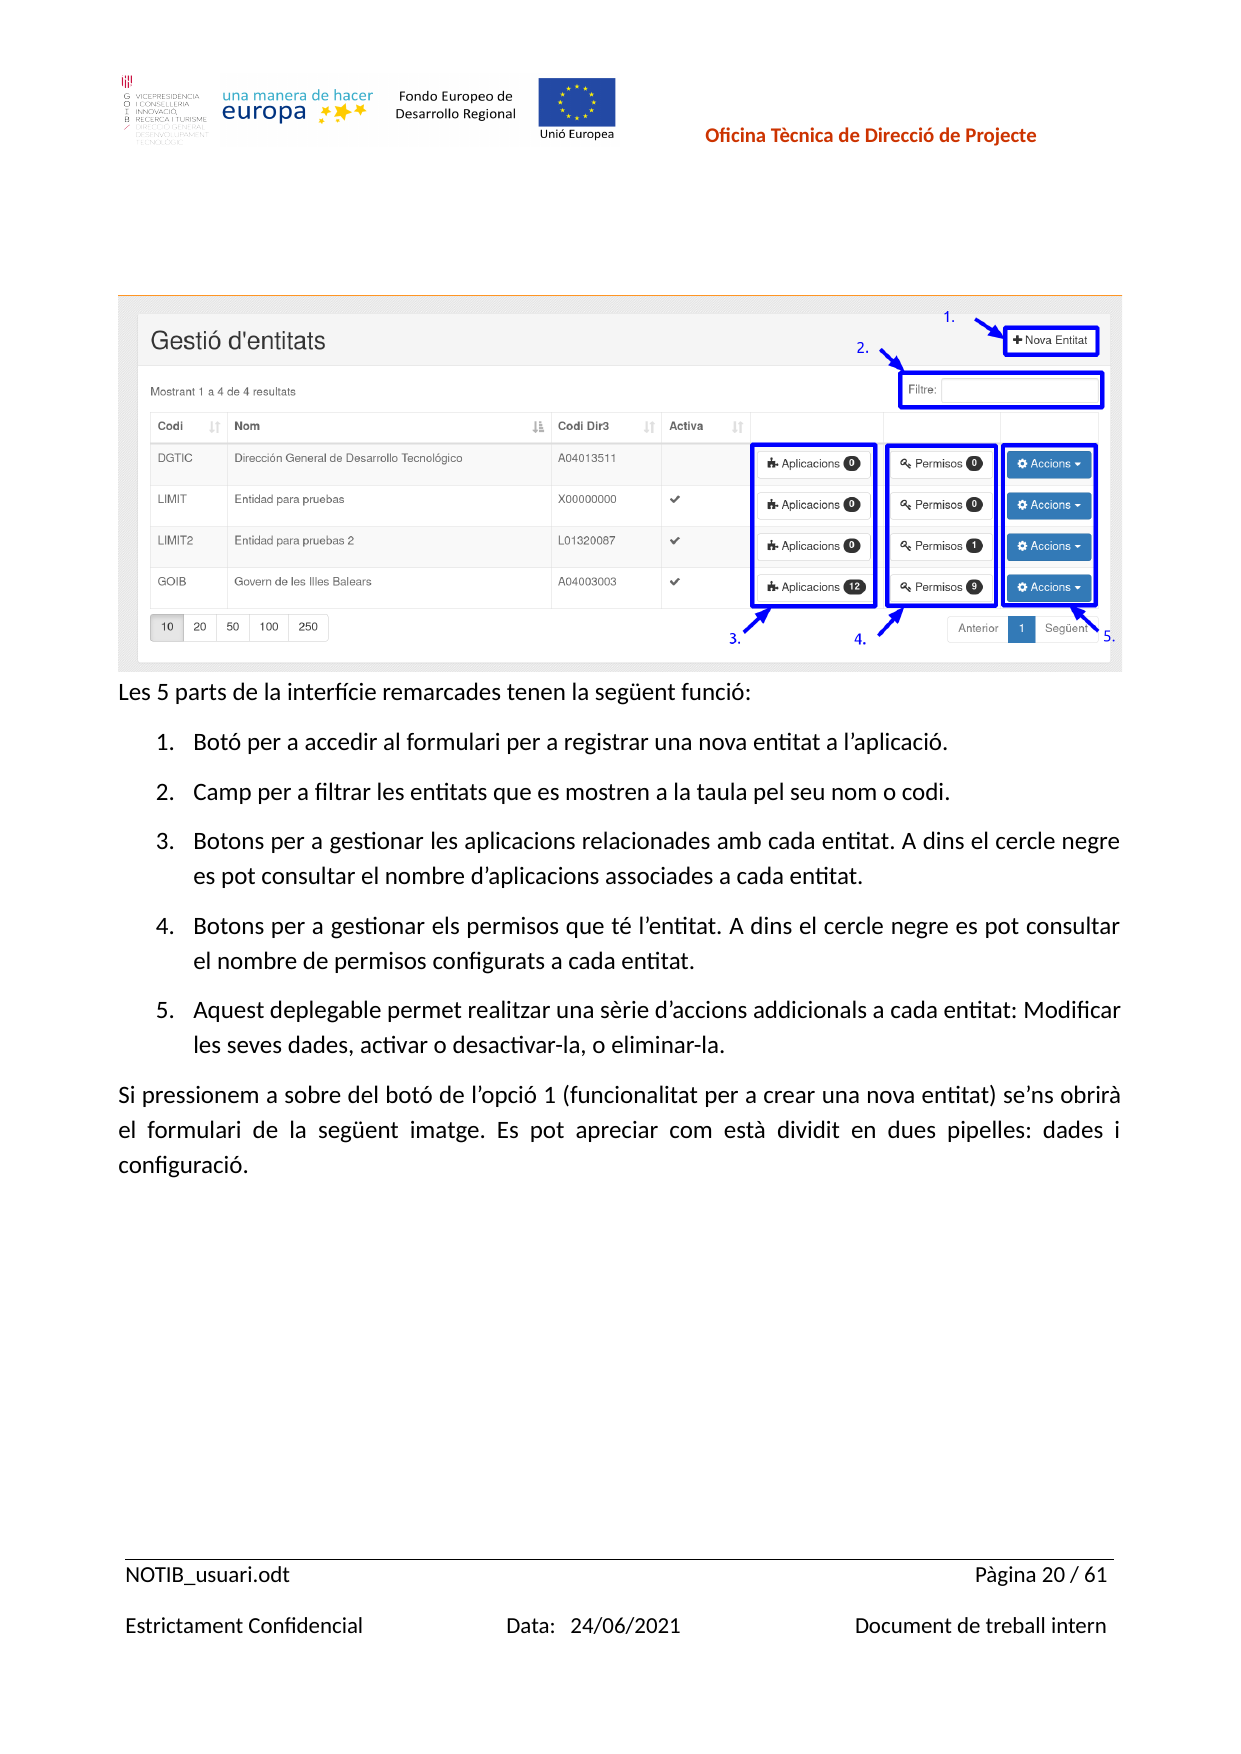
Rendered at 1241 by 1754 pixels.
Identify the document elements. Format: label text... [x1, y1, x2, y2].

list Botons per a gestionar les aplicacions relacionades amb cada entitat. A dins el cercle negre es pot consultar el nombre d’aplicacions associades a cada entitat. [156, 825, 1122, 891]
picture [118, 73, 213, 147]
list Botons per a gestionar els permisos que té l’entitat. A dins el cercle negre es pot consultar el nombre de permisos configurats a cada entitat. [156, 910, 1122, 975]
text Si pressionem a sobre del botó de l’opció 1 (funcionalitat per a crear una nova entitat) se’ns obrirà el formulari de la següent imatge. Es pot apreciar com està dividit en dues pipelles: dades i configuració. [118, 1079, 1122, 1179]
list Botó per a accedir al formulari per a registrar una nova entitat a l’aplicació. [156, 726, 1122, 757]
list Camp per a filtrar les entitats que es mostren a la taula pel seu nom o codi. [156, 776, 1122, 806]
picture [219, 73, 621, 147]
text Les 5 parts de la interfície remarcades tenen la següent funció: [118, 672, 1122, 707]
picture [118, 295, 1123, 672]
list Aquest deplegable permet realitzar una sèrie d’accions addicionals a cada entitat: Modificar les seves dades, activar o desactivar-la, o eliminar-la. [156, 994, 1122, 1060]
